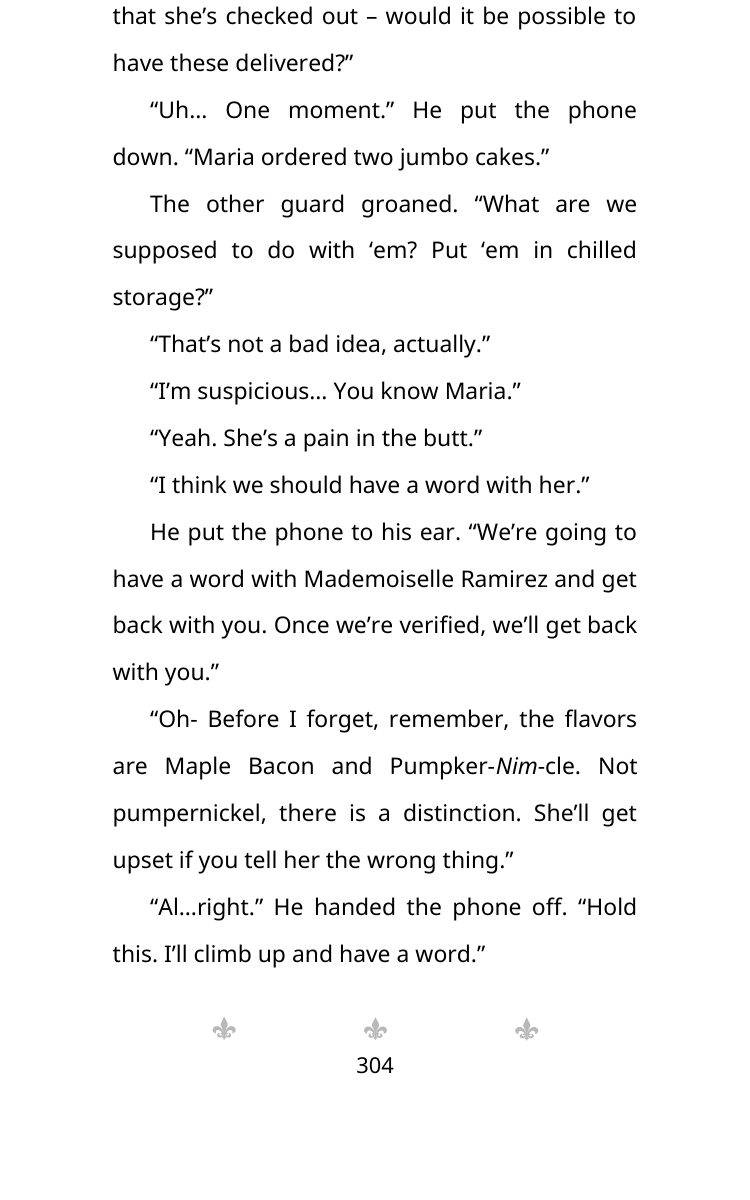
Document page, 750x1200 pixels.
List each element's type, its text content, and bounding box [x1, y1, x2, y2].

text “Oh- Before I forget, remember, the flavors are Maple Bacon and Pumpker-Nim-cle. Not pumpernickel, there is a distinction. She’ll get upset if you tell her the wrong thing.” [112, 703, 637, 875]
text The other guard groaned. “What are we supposed to do with ‘em? Put ‘em in chilled storage?” [112, 187, 637, 312]
text “Uh… One moment.” He put the phone down. “Maria ordered two jumbo cakes.” [112, 94, 637, 172]
text “I’m suspicious… You know Maria.” [112, 375, 637, 406]
text “That’s not a bad idea, actually.” [112, 328, 637, 359]
text “Al…right.” He handed the phone off. “Hold this. I’ll climb up and have a word.” [112, 891, 637, 969]
text that she’s checked out – would it be possible to have these delivered?” [112, 0, 637, 78]
text “I think we should have a word with her.” [112, 469, 637, 500]
text He put the phone to his ear. “We’re going to have a word with Mademoiselle Ramirez and get back with you. Once we’re verified, we’ll get back with you.” [112, 516, 637, 687]
text “Yeah. She’s a pain in the butt.” [112, 422, 637, 453]
